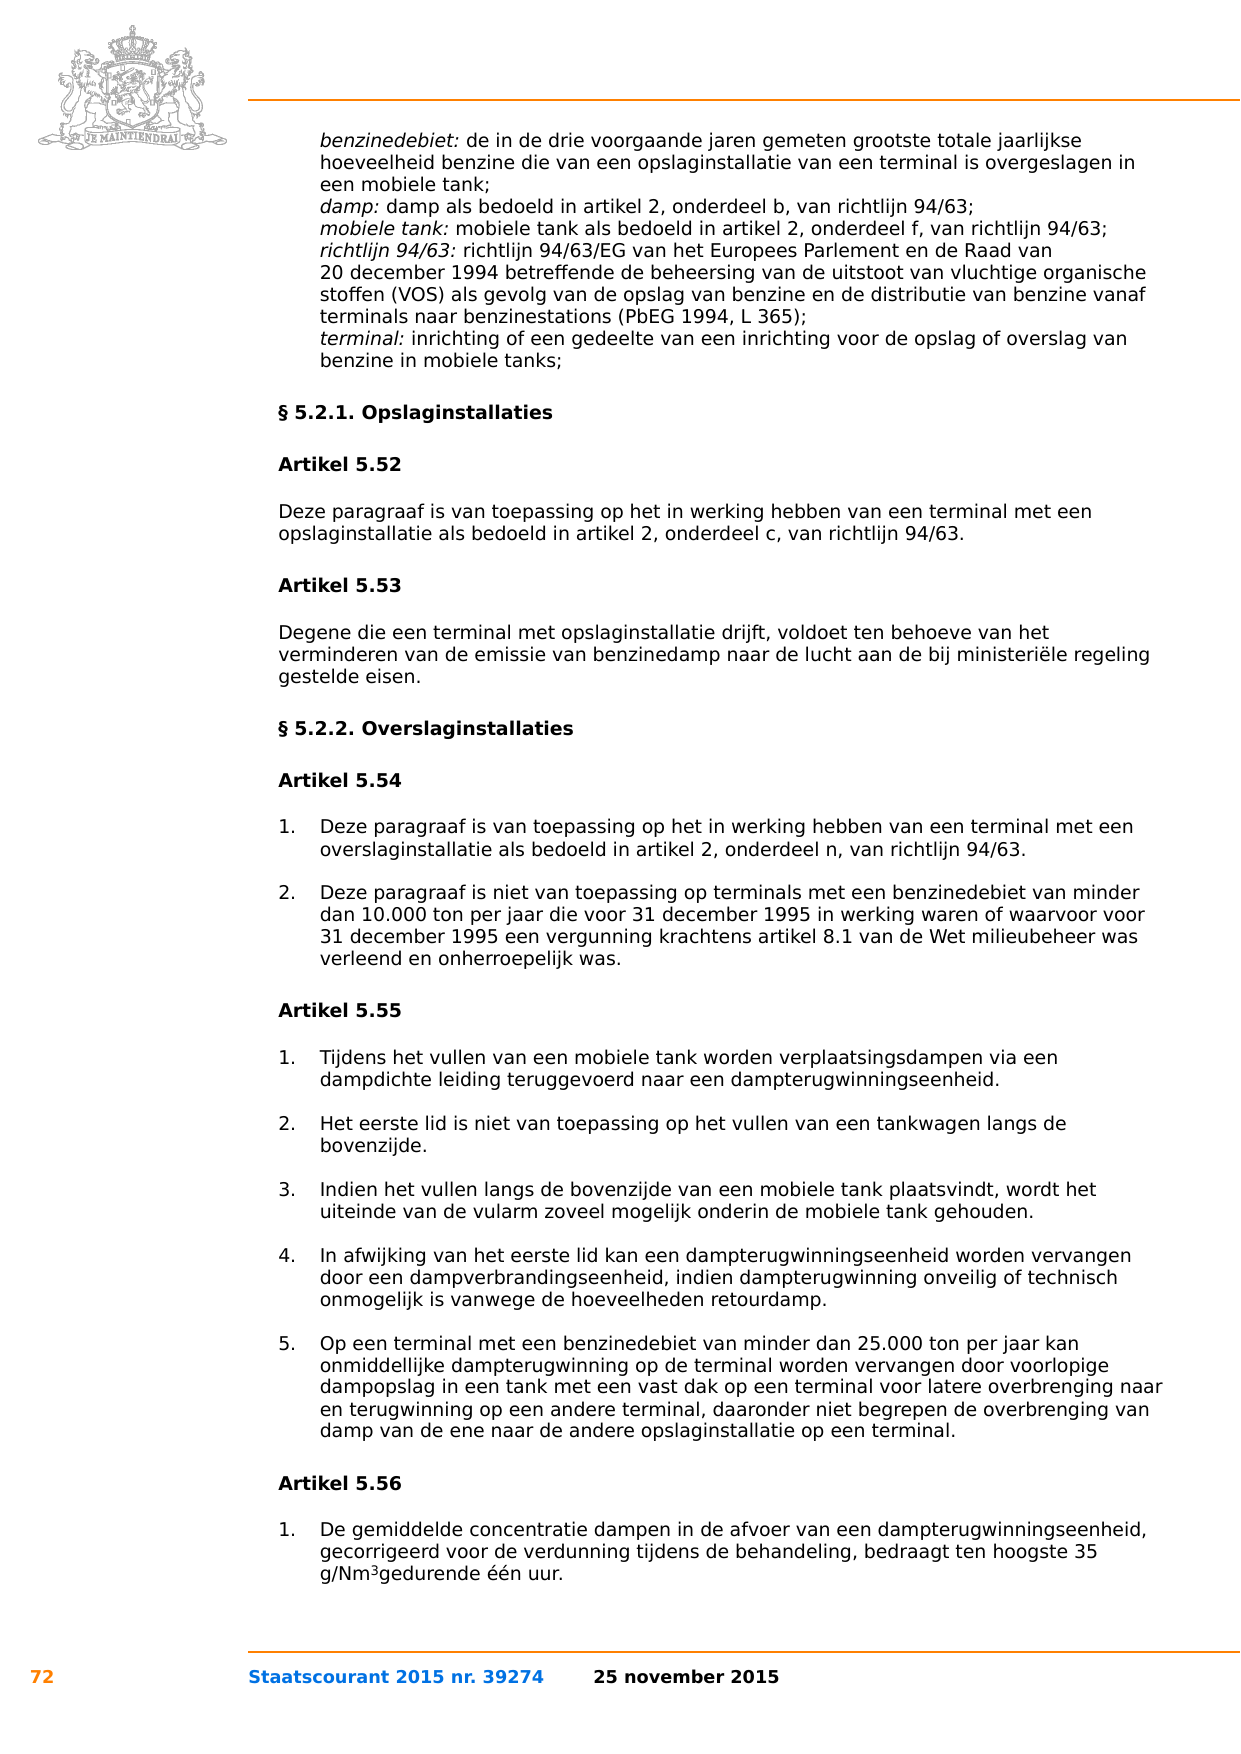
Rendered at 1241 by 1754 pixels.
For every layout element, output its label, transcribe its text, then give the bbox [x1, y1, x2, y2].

text 3. Indien het vullen langs de bovenzijde van een mobiele tank plaatsvindt, wordt het uiteinde van de vularm zoveel mogelijk onderin de mobiele tank gehouden. [278, 1179, 1163, 1223]
picture [38, 25, 227, 150]
text 4. In afwijking van het eerste lid kan een dampterugwinningseenheid worden vervangen door een dampverbrandingseenheid, indien dampterugwinning onveilig of technisch onmogelijk is vanwege de hoeveelheden retourdamp. [278, 1245, 1163, 1311]
text 2. Deze paragraaf is niet van toepassing op terminals met een benzinedebiet van minder dan 10.000 ton per jaar die voor 31 december 1995 in werking waren of waarvoor voor 31 december 1995 een vergunning krachtens artikel 8.1 van de Wet milieubeheer was verleend en onherroepelijk was. [278, 882, 1163, 970]
subtitle § 5.2.1. Opslaginstallaties [278, 402, 1163, 424]
subtitle § 5.2.2. Overslaginstallaties [278, 717, 1163, 739]
text 5. Op een terminal met een benzinedebiet van minder dan 25.000 ton per jaar kan onmiddellijke dampterugwinning op de terminal worden vervangen door voorlopige dampopslag in een tank met een vast dak op een terminal voor latere overbrenging naar en terugwinning op een andere terminal, daaronder niet begrepen de overbrenging van damp van de ene naar de andere opslaginstallatie op een terminal. [278, 1332, 1163, 1442]
subtitle Artikel 5.55 [278, 1000, 1163, 1022]
subtitle Artikel 5.54 [278, 769, 1163, 791]
text mobiele tank: mobiele tank als bedoeld in artikel 2, onderdeel f, van richtlijn 94/63; [319, 218, 1163, 240]
text 1. De gemiddelde concentratie dampen in de afvoer van een dampterugwinningseenheid, gecorrigeerd voor de verdunning tijdens de behandeling, bedraagt ten hoogste 35 g/Nm3gedurende één uur. [278, 1519, 1163, 1585]
text 2. Het eerste lid is niet van toepassing op het vullen van een tankwagen langs de bovenzijde. [278, 1113, 1163, 1157]
text 1. Tijdens het vullen van een mobiele tank worden verplaatsingsdampen via een dampdichte leiding teruggevoerd naar een dampterugwinningseenheid. [278, 1047, 1163, 1091]
text richtlijn 94/63: richtlijn 94/63/EG van het Europees Parlement en de Raad van 20 december 1994 betreffende de beheersing van de uitstoot van vluchtige organische stoffen (VOS) als gevolg van de opslag van benzine en de distributie van benzine vanaf terminals naar benzinestations (PbEG 1994, L 365); [319, 240, 1163, 328]
subtitle Artikel 5.52 [278, 454, 1163, 476]
subtitle Artikel 5.53 [278, 574, 1163, 597]
text Degene die een terminal met opslaginstallatie drijft, voldoet ten behoeve van het verminderen van de emissie van benzinedamp naar de lucht aan de bij ministeriële regeling gestelde eisen. [278, 622, 1163, 687]
text damp: damp als bedoeld in artikel 2, onderdeel b, van richtlijn 94/63; [319, 196, 1163, 218]
text 1. Deze paragraaf is van toepassing op het in werking hebben van een terminal met een overslaginstallatie als bedoeld in artikel 2, onderdeel n, van richtlijn 94/63. [278, 816, 1163, 860]
text Deze paragraaf is van toepassing op het in werking hebben van een terminal met een opslaginstallatie als bedoeld in artikel 2, onderdeel c, van richtlijn 94/63. [278, 501, 1163, 544]
text terminal: inrichting of een gedeelte van een inrichting voor de opslag of overslag van benzine in mobiele tanks; [319, 328, 1163, 372]
subtitle Artikel 5.56 [278, 1472, 1163, 1494]
text benzinedebiet: de in de drie voorgaande jaren gemeten grootste totale jaarlijkse hoeveelheid benzine die van een opslaginstallatie van een terminal is overgeslagen in een mobiele tank; [319, 130, 1163, 196]
